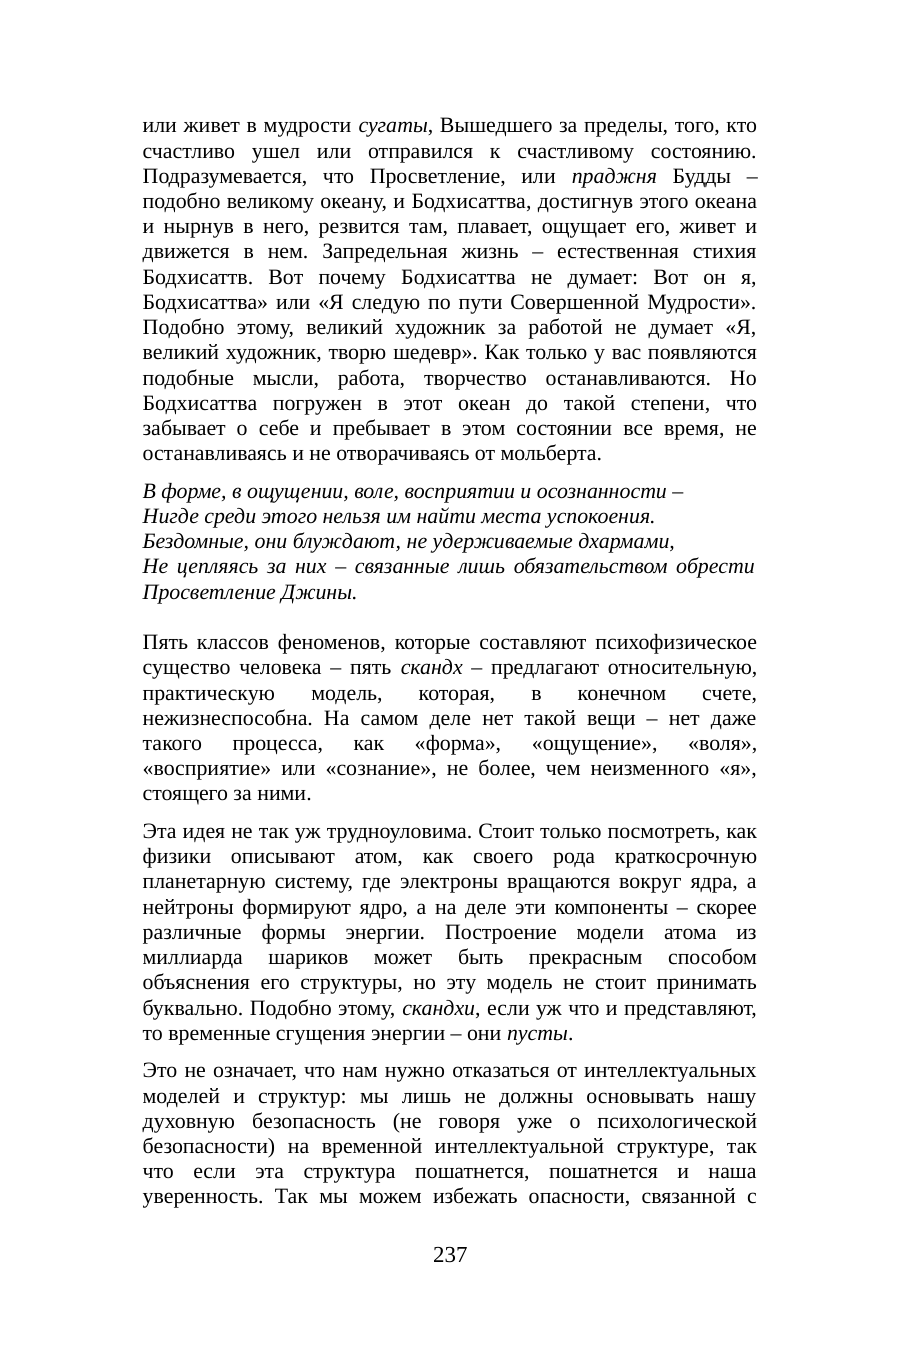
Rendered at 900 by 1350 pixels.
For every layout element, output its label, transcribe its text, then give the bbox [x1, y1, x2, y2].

text Не цепляясь за них – связанные лишь обязательством обрести Просветление Джины. [142, 553, 757, 604]
text или живет в мудрости сугаты, Вышедшего за пределы, того, кто счастливо ушел или отправился к счастливому состоянию. Подразумевается, что Просветление, или праджня Будды – подобно великому океану, и Бодхисаттва, достигнув этого океана и нырнув в него, резвится там, плавает, ощущает его, живет и движется в нем. Запредельная жизнь – естественная стихия Бодхисаттв. Вот почему Бодхисаттва не думает: Вот он я, Бодхисаттва» или «Я следую по пути Совершенной Мудрости». Подобно этому, великий художник за работой не думает «Я, великий художник, творю шедевр». Как только у вас появляются подобные мысли, работа, творчество останавливаются. Но Бодхисаттва погружен в этот океан до такой степени, что забывает о себе и пребывает в этом состоянии все время, не останавливаясь и не отворачиваясь от мольберта. [142, 112, 757, 465]
text В форме, в ощущении, воле, восприятии и осознанности – [142, 478, 757, 503]
text Это не означает, что нам нужно отказаться от интеллектуальных моделей и структур: мы лишь не должны основывать нашу духовную безопасность (не говоря уже о психологической безопасности) на временной интеллектуальной структуре, так что если эта структура пошатнется, пошатнется и наша уверенность. Так мы можем избежать опасности, связанной с [142, 1057, 757, 1209]
text Пять классов феноменов, которые составляют психофизическое существо человека – пять скандх – предлагают относительную, практическую модель, которая, в конечном счете, нежизнеспособна. На самом деле нет такой вещи – нет даже такого процесса, как «форма», «ощущение», «воля», «восприятие» или «сознание», не более, чем неизменного «я», стоящего за ними. [142, 629, 757, 806]
text Нигде среди этого нельзя им найти места успокоения. [142, 503, 757, 528]
text Эта идея не так уж трудноуловима. Стоит только посмотреть, как физики описывают атом, как своего рода краткосрочную планетарную систему, где электроны вращаются вокруг ядра, а нейтроны формируют ядро, а на деле эти компоненты – скорее различные формы энергии. Построение модели атома из миллиарда шариков может быть прекрасным способом объяснения его структуры, но эту модель не стоит принимать буквально. Подобно этому, скандхи, если уж что и представляют, то временные сгущения энергии – они пусты. [142, 818, 757, 1045]
text Бездомные, они блуждают, не удерживаемые дхармами, [142, 528, 757, 553]
